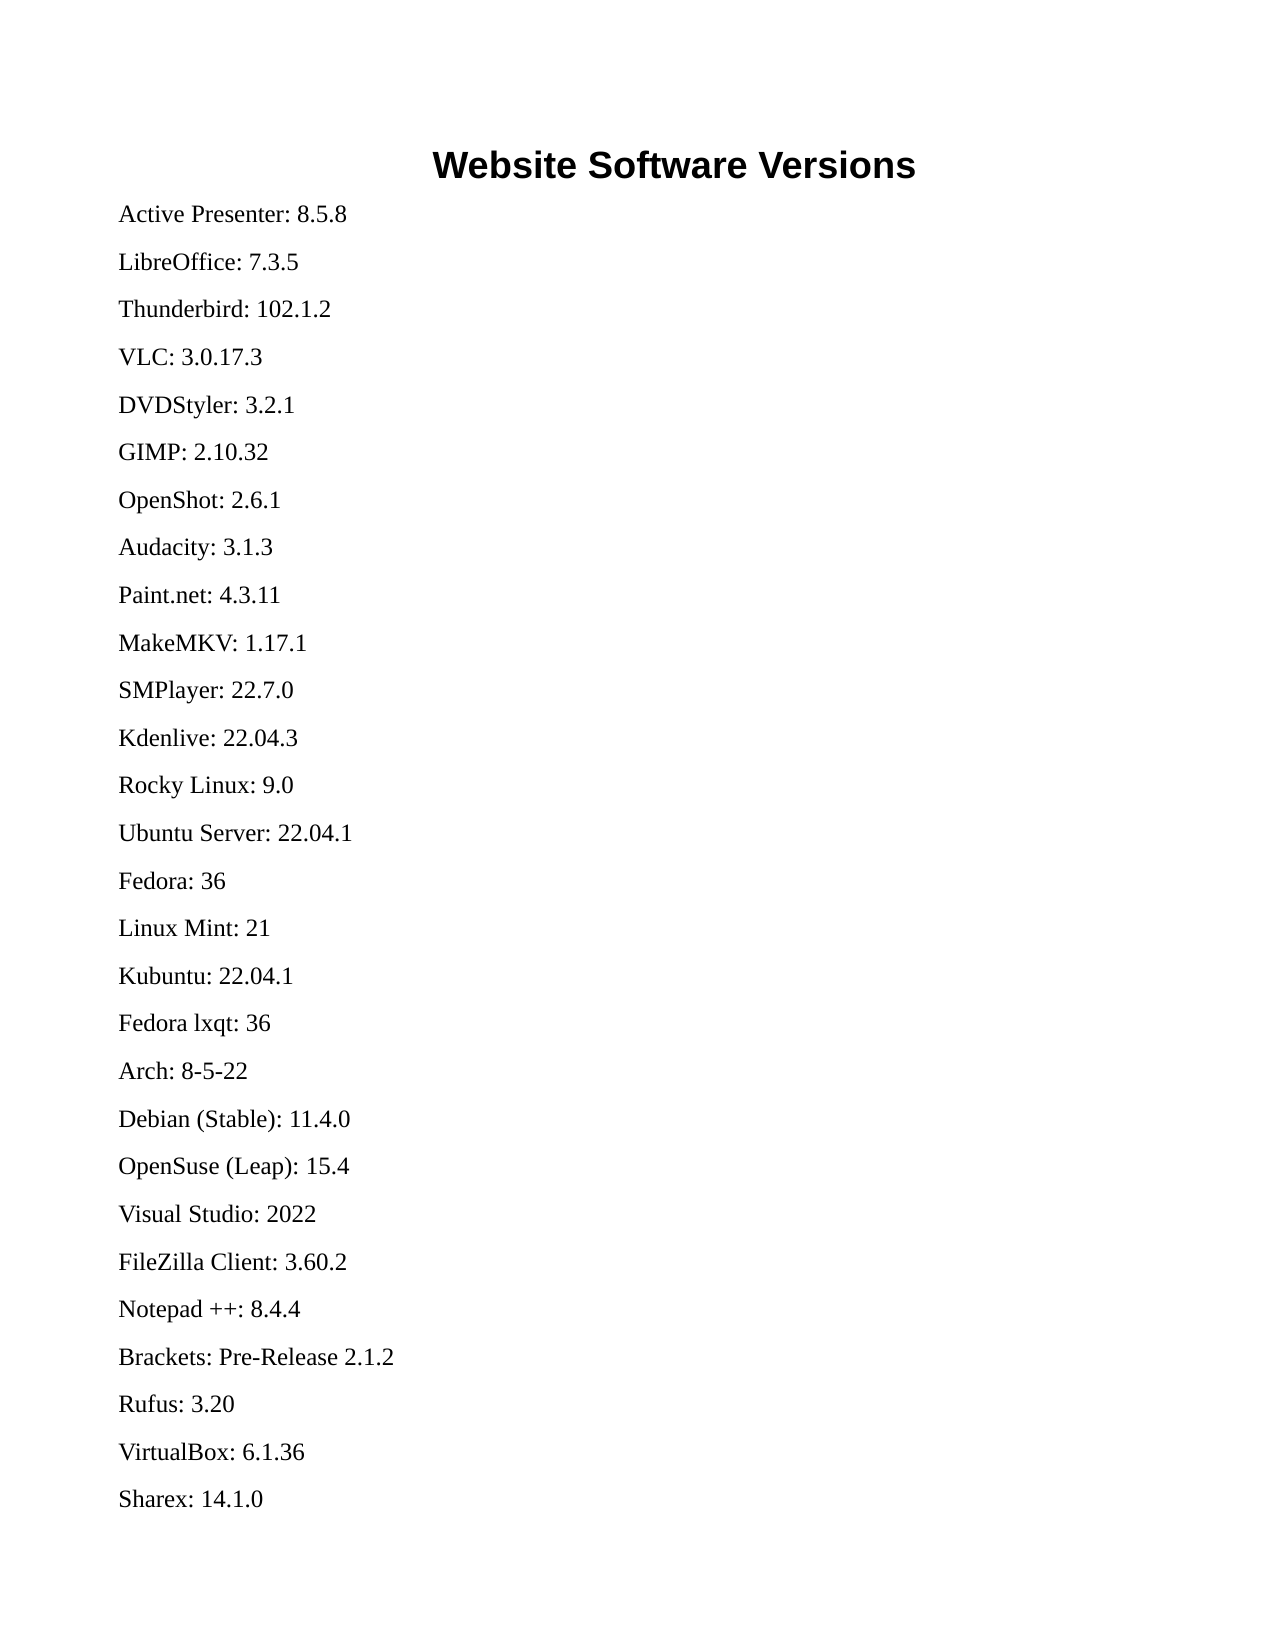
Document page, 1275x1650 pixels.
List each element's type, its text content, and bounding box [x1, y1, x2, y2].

text Fedora: 36 [118, 866, 1157, 894]
text Debian (Stable): 11.4.0 [118, 1104, 1157, 1132]
text Notepad ++: 8.4.4 [118, 1294, 1157, 1323]
text LibreOffice: 7.3.5 [118, 247, 1157, 276]
text Kdenlive: 22.04.3 [118, 723, 1157, 752]
text Rufus: 3.20 [118, 1389, 1157, 1418]
text Visual Studio: 2022 [118, 1199, 1157, 1228]
text Sharex: 14.1.0 [118, 1484, 1157, 1513]
text OpenShot: 2.6.1 [118, 485, 1157, 514]
text OpenSuse (Leap): 15.4 [118, 1151, 1157, 1180]
text MakeMKV: 1.17.1 [118, 628, 1157, 656]
subtitle Website Software Versions [118, 143, 1157, 187]
text Rocky Linux: 9.0 [118, 771, 1157, 799]
text Arch: 8-5-22 [118, 1056, 1157, 1085]
text SMPlayer: 22.7.0 [118, 675, 1157, 704]
text Ubuntu Server: 22.04.1 [118, 818, 1157, 847]
text Fedora lxqt: 36 [118, 1008, 1157, 1037]
text Brackets: Pre-Release 2.1.2 [118, 1342, 1157, 1371]
text Linux Mint: 21 [118, 913, 1157, 942]
text Kubuntu: 22.04.1 [118, 961, 1157, 990]
text DVDStyler: 3.2.1 [118, 390, 1157, 418]
text VLC: 3.0.17.3 [118, 342, 1157, 371]
text Audacity: 3.1.3 [118, 532, 1157, 561]
text VirtualBox: 6.1.36 [118, 1437, 1157, 1466]
text GIMP: 2.10.32 [118, 437, 1157, 466]
text FileZilla Client: 3.60.2 [118, 1247, 1157, 1275]
text Thunderbird: 102.1.2 [118, 294, 1157, 323]
text Active Presenter: 8.5.8 [118, 199, 1157, 228]
text Paint.net: 4.3.11 [118, 580, 1157, 609]
